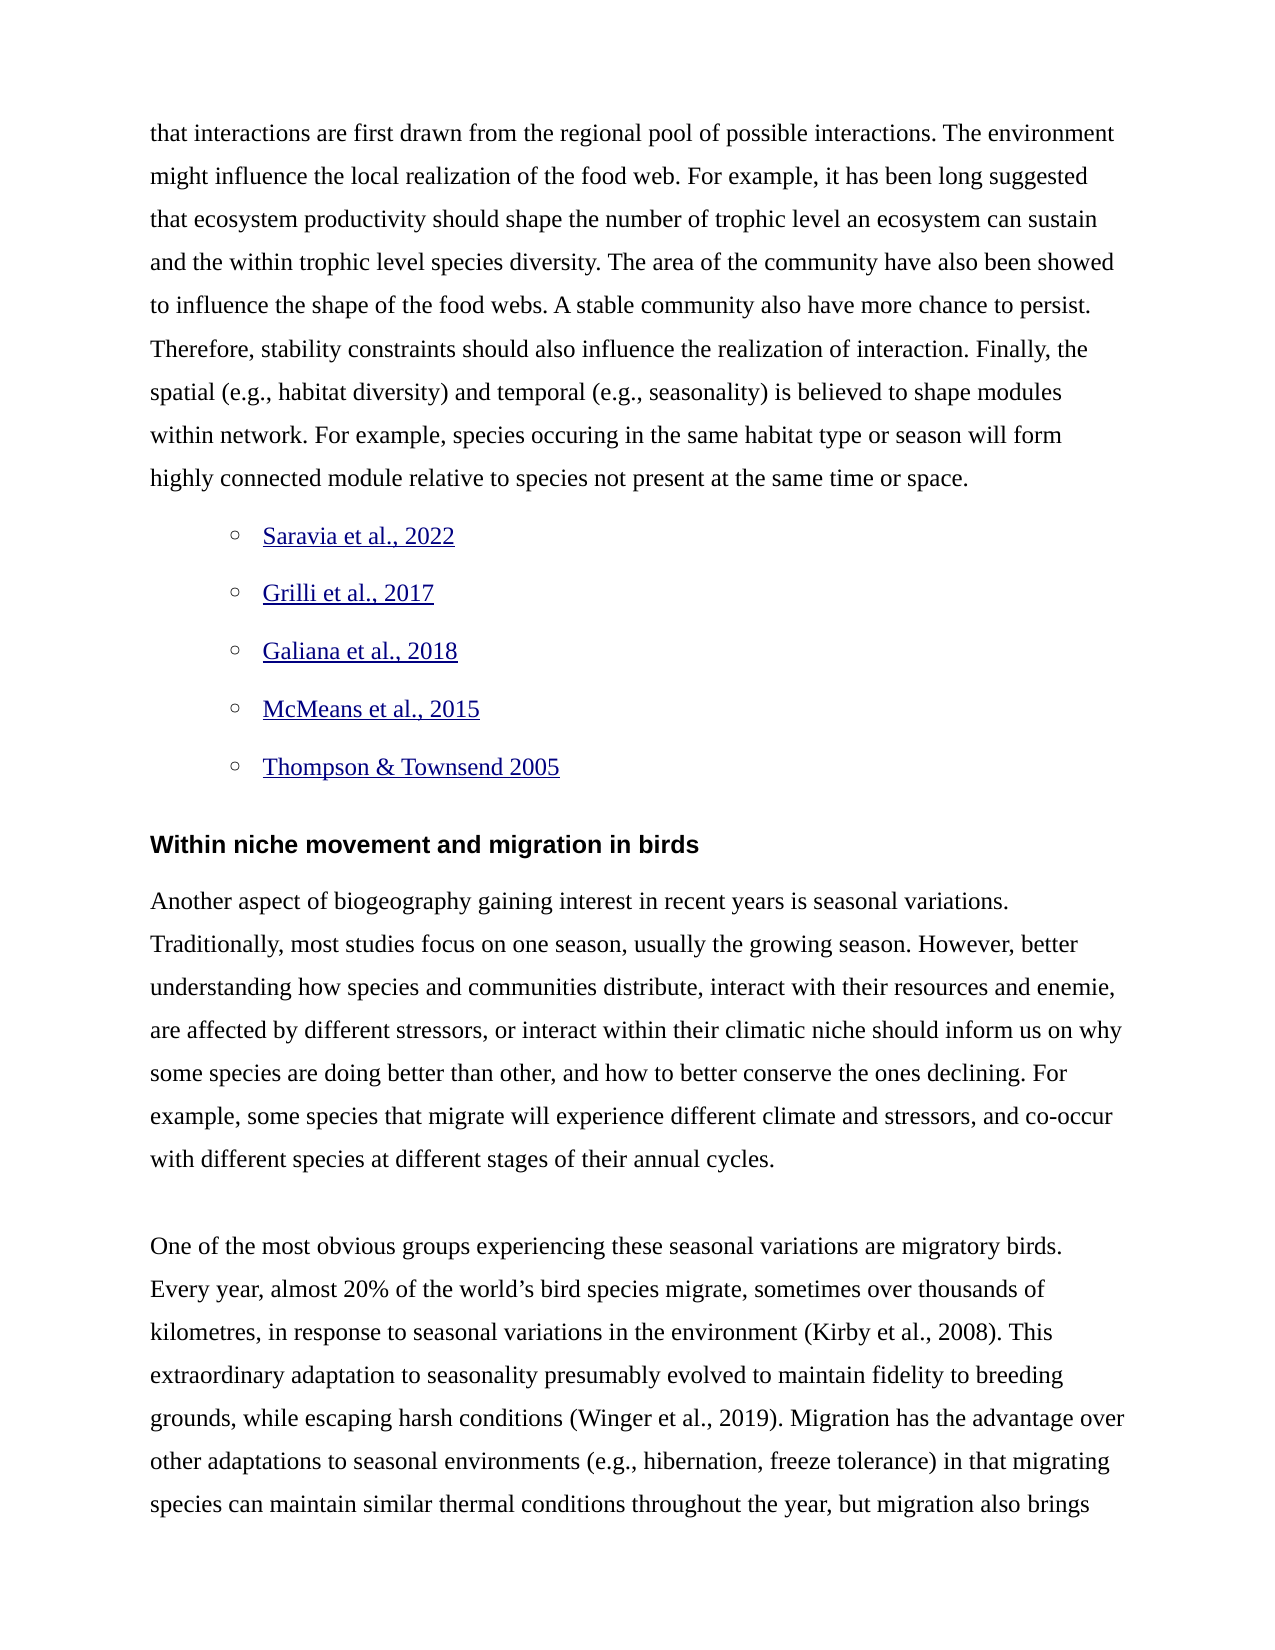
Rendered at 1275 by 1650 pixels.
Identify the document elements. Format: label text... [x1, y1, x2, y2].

list McMeans et al., 2015 [225, 694, 1125, 723]
text One of the most obvious groups experiencing these seasonal variations are migratory birds. Every year, almost 20% of the world’s bird species migrate, sometimes over thousands of kilometres, in response to seasonal variations in the environment (Kirby et al., 2008). This extraordinary adaptation to seasonality presumably evolved to maintain fidelity to breeding grounds, while escaping harsh conditions (Winger et al., 2019). Migration has the advantage over other adaptations to seasonal environments (e.g., hibernation, freeze tolerance) in that migrating species can maintain similar thermal conditions throughout the year, but migration also brings [150, 1231, 1125, 1518]
list Thompson & Townsend 2005 [225, 752, 1125, 780]
list Grilli et al., 2017 [225, 578, 1125, 607]
text that interactions are first drawn from the regional pool of possible interactions. The environment might influence the local realization of the food web. For example, it has been long suggested that ecosystem productivity should shape the number of trophic level an ecosystem can sustain and the within trophic level species diversity. The area of the community have also been showed to influence the shape of the food webs. A stable community also have more chance to persist. Therefore, stability constraints should also influence the realization of interaction. Finally, the spatial (e.g., habitat diversity) and temporal (e.g., seasonality) is believed to shape modules within network. For example, species occuring in the same habitat type or season will form highly connected module relative to species not present at the same time or space. [150, 118, 1125, 492]
subtitle Within niche movement and migration in birds [150, 830, 1125, 859]
text Another aspect of biogeography gaining interest in recent years is seasonal variations. Traditionally, most studies focus on one season, usually the growing season. However, better understanding how species and communities distribute, interact with their resources and enemie, are affected by different stressors, or interact within their climatic niche should inform us on why some species are doing better than other, and how to better conserve the ones declining. For example, some species that migrate will experience different climate and stressors, and co-occur with different species at different stages of their annual cycles. [150, 886, 1125, 1173]
list Galiana et al., 2018 [225, 636, 1125, 665]
list Saravia et al., 2022 [225, 521, 1125, 549]
